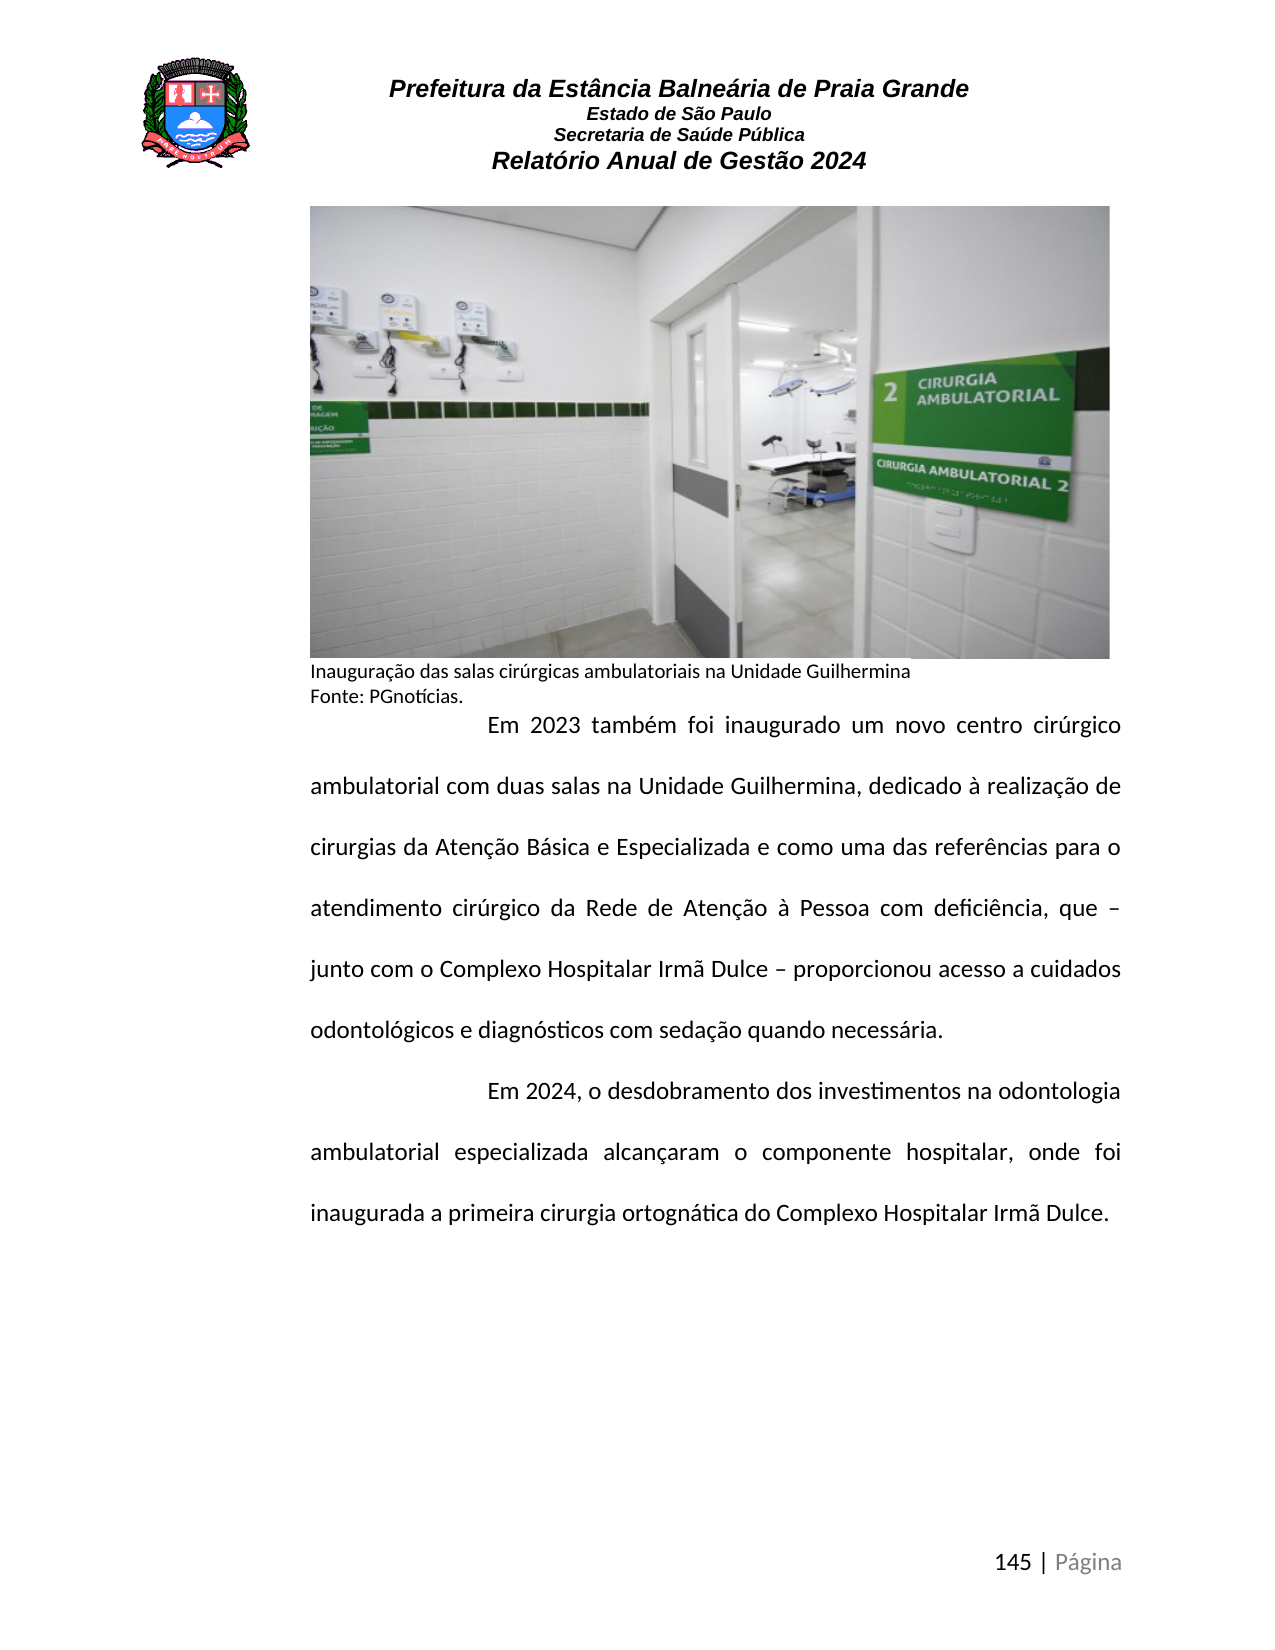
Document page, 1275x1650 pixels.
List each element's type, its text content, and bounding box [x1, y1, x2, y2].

picture [132, 55, 259, 172]
text Fonte: PGnotícias. [310, 684, 1122, 709]
text Em 2023 também foi inaugurado um novo centro cirúrgico ambulatorial com duas salas na Unidade Guilhermina, dedicado à realização de cirurgias da Atenção Básica e Especializada e como uma das referências para o atendimento cirúrgico da Rede de Atenção à Pessoa com deficiência, que – junto com o Complexo Hospitalar Irmã Dulce – proporcionou acesso a cuidados odontológicos e diagnósticos com sedação quando necessária. [310, 709, 1122, 1045]
text Em 2024, o desdobramento dos investimentos na odontologia ambulatorial especializada alcançaram o componente hospitalar, onde foi inaugurada a primeira cirurgia ortognática do Complexo Hospitalar Irmã Dulce. [310, 1075, 1122, 1228]
picture [310, 206, 1110, 659]
text Inauguração das salas cirúrgicas ambulatoriais na Unidade Guilhermina [310, 658, 1122, 684]
